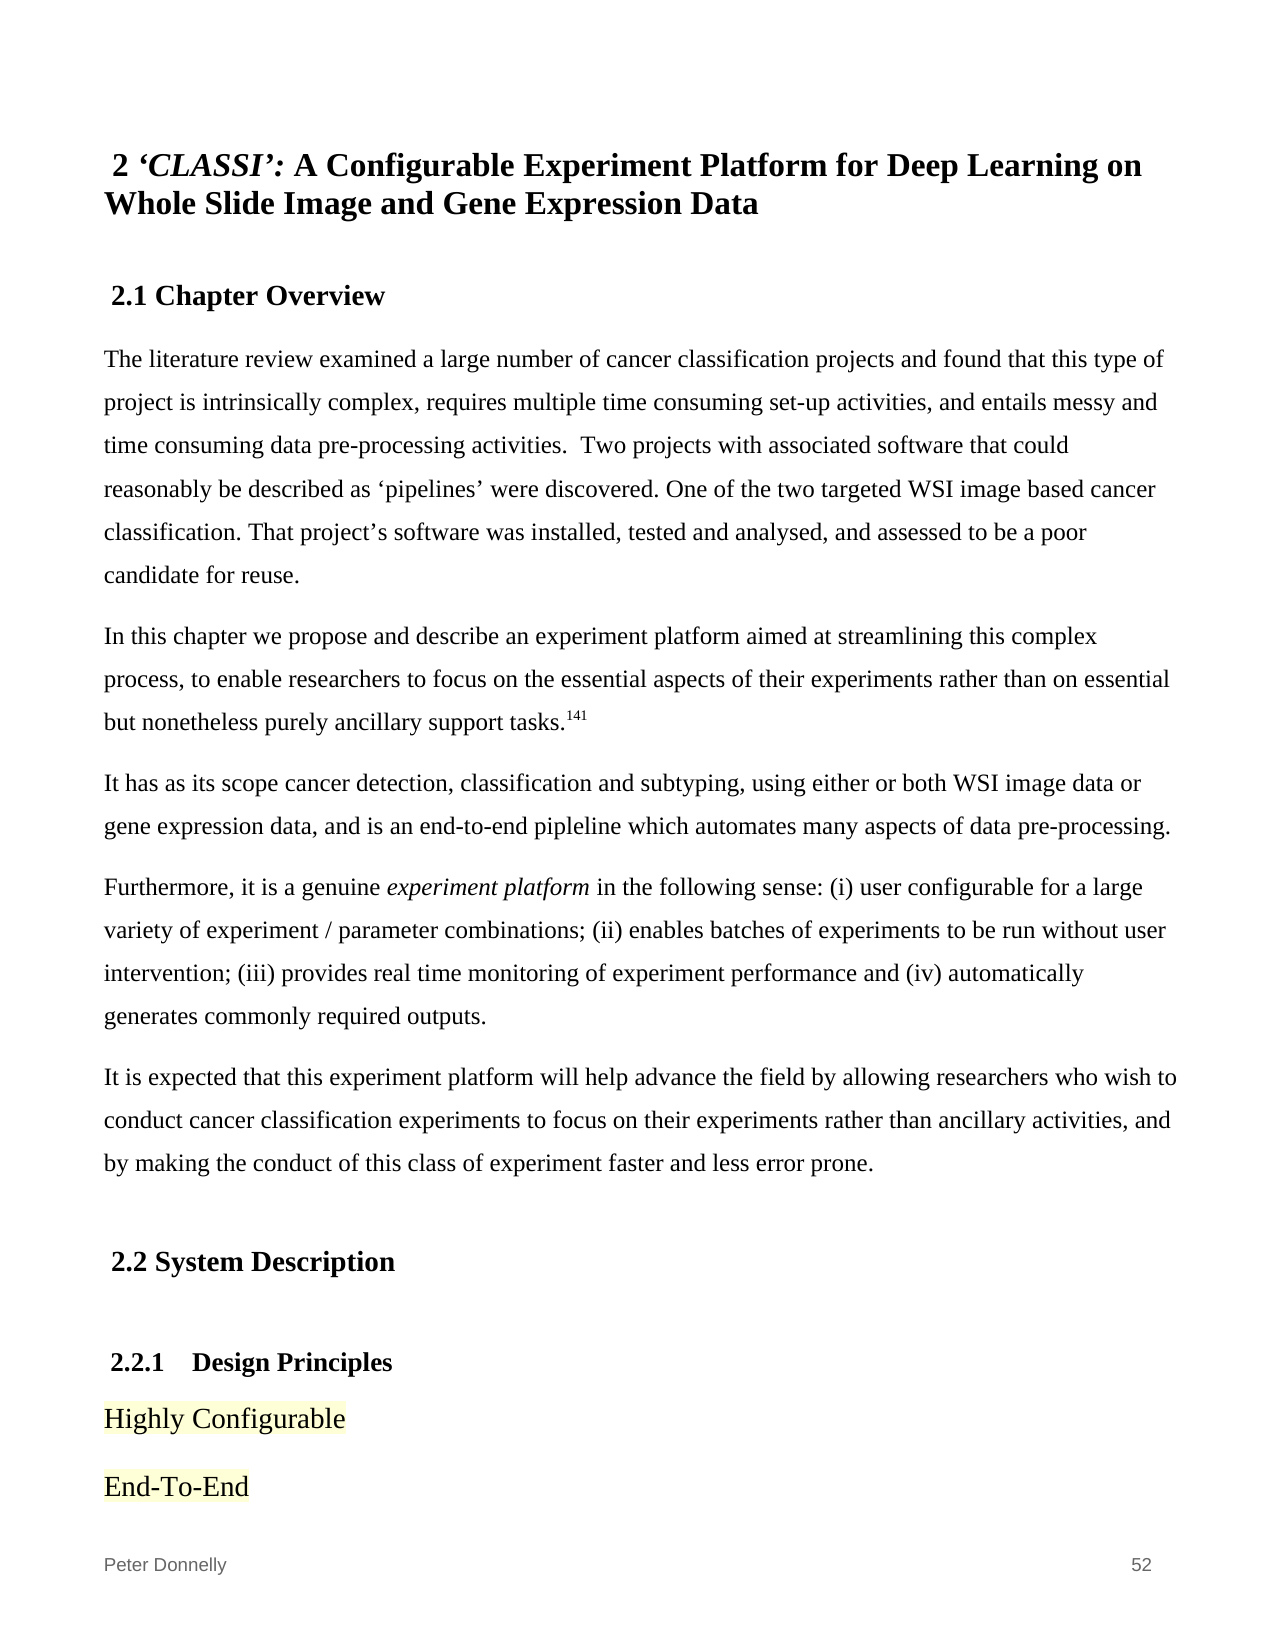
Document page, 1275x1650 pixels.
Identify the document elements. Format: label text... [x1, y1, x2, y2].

subtitle System Description [103, 1244, 1181, 1278]
subtitle ‘CLASSI’: A Configurable Experiment Platform for Deep Learning on Whole Slide Image and Gene Expression Data [103, 145, 1181, 221]
text Highly Configurable [103, 1401, 1181, 1434]
subtitle Chapter Overview [103, 278, 1181, 312]
subtitle Design Principles [103, 1346, 1181, 1377]
text The literature review examined a large number of cancer classification projects and found that this type of project is intrinsically complex, requires multiple time consuming set-up activities, and entails messy and time consuming data pre-processing activities. Two projects with associated software that could reasonably be described as ‘pipelines’ were discovered. One of the two targeted WSI image based cancer classification. That project’s software was installed, tested and analysed, and assessed to be a poor candidate for reuse. [103, 344, 1181, 589]
text In this chapter we propose and describe an experiment platform aimed at streamlining this complex process, to enable researchers to focus on the essential aspects of their experiments rather than on essential but nonetheless purely ancillary support tasks. [103, 621, 1181, 736]
text End-To-End [103, 1469, 1181, 1502]
text Furthermore, it is a genuine experiment platform in the following sense: (i) user configurable for a large variety of experiment / parameter combinations; (ii) enables batches of experiments to be run without user intervention; (iii) provides real time monitoring of experiment performance and (iv) automatically generates commonly required outputs. [103, 872, 1181, 1030]
text It has as its scope cancer detection, classification and subtyping, using either or both WSI image data or gene expression data, and is an end-to-end pipleline which automates many aspects of data pre-processing. [103, 768, 1181, 840]
text It is expected that this experiment platform will help advance the field by allowing researchers who wish to conduct cancer classification experiments to focus on their experiments rather than ancillary activities, and by making the conduct of this class of experiment faster and less error prone. [103, 1062, 1181, 1177]
